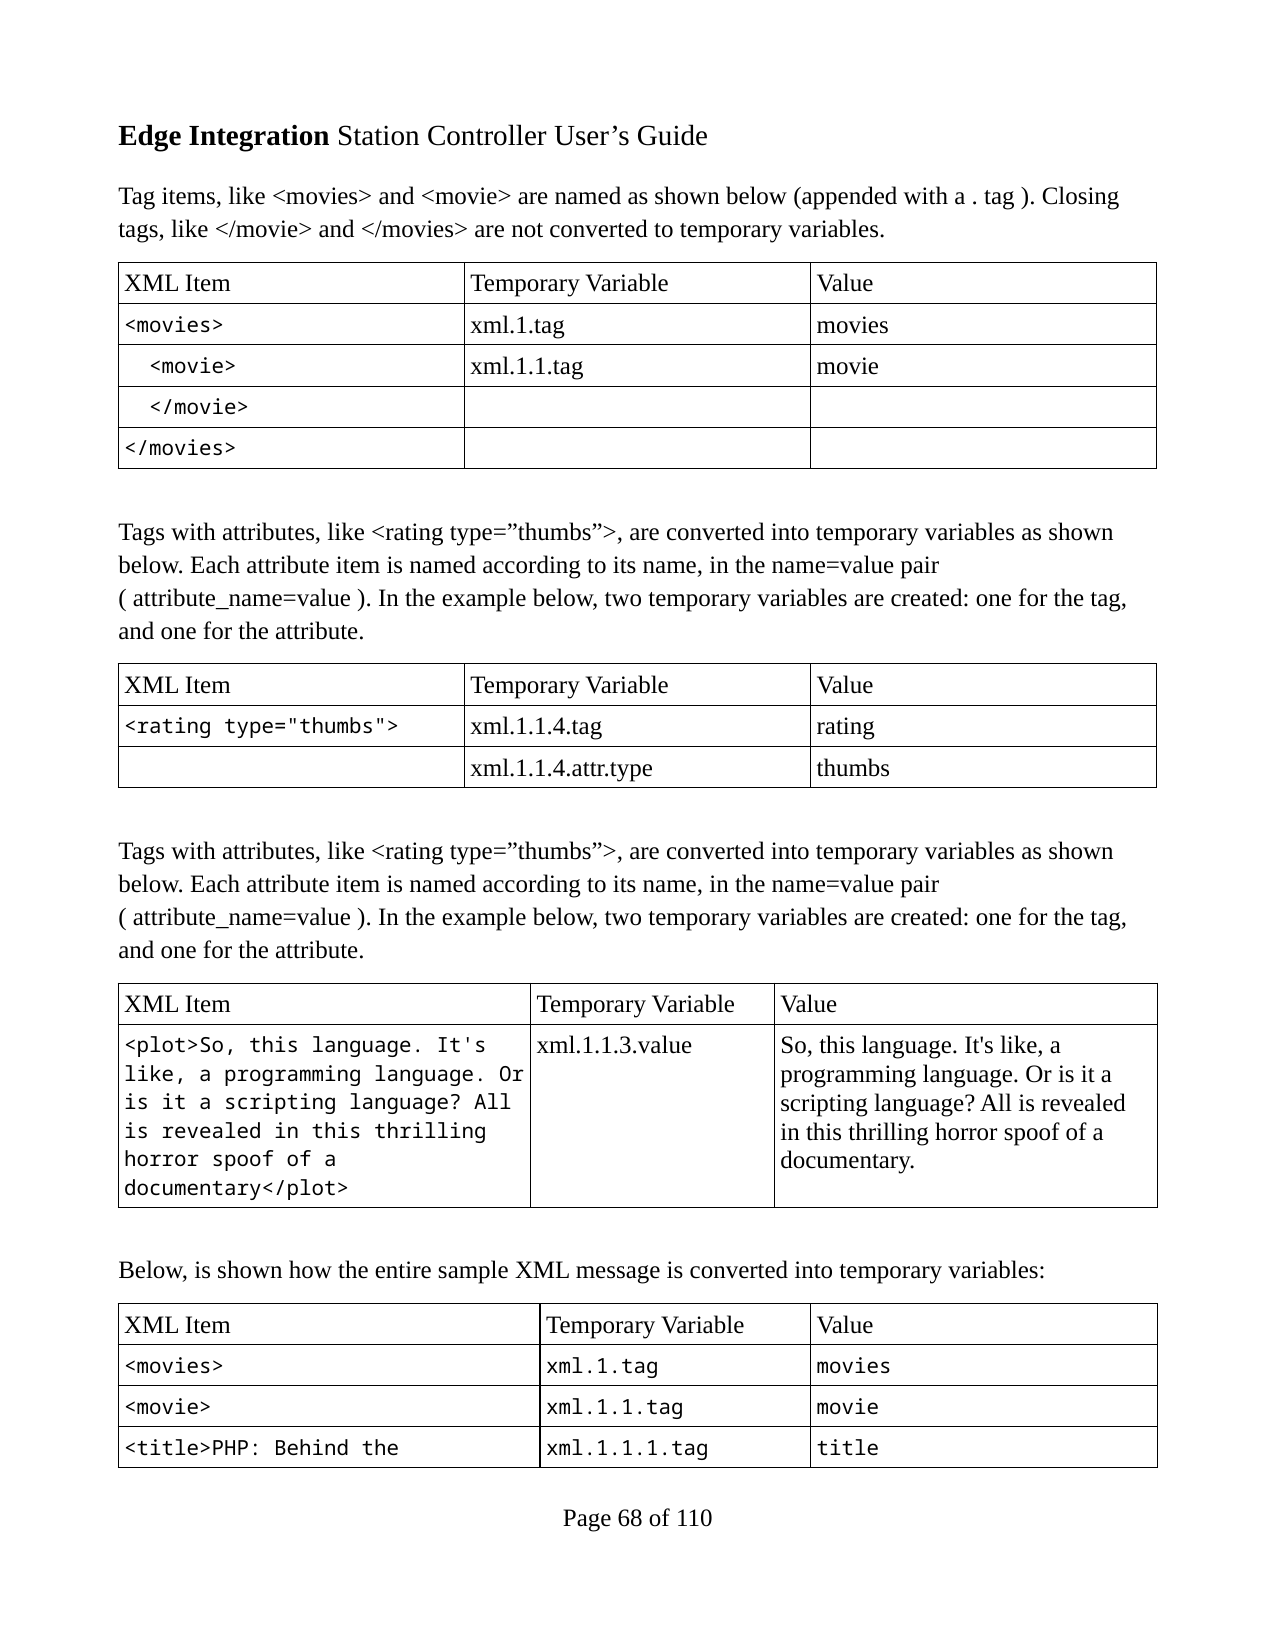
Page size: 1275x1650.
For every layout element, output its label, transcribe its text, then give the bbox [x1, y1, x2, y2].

table_cell </movies> [119, 428, 464, 468]
table_cell </movie> [119, 387, 464, 427]
table_cell movie [811, 345, 1156, 386]
table_cell <movie> [119, 345, 464, 386]
table_cell xml.1.tag [541, 1345, 810, 1385]
table_cell xml.1.1.4.tag [465, 706, 810, 746]
table_cell movie [811, 1386, 1157, 1426]
table_cell movies [811, 304, 1156, 344]
text Tags with attributes, like <rating type=”thumbs”>, are converted into temporary variables as shown below. Each attribute item is named according to its name, in the name=value pair ( attribute_name=value ). In the example below, two temporary variables are created: one for the tag, and one for the attribute. [118, 836, 1157, 963]
table_cell <movies> [119, 1345, 539, 1385]
table_cell title [811, 1427, 1157, 1467]
table_cell xml.1.1.tag [541, 1386, 810, 1426]
table_header Temporary Variable [531, 984, 774, 1024]
table_cell [465, 387, 810, 427]
table_cell [811, 428, 1156, 468]
table_header XML Item [119, 263, 464, 303]
table_cell thumbs [811, 747, 1156, 787]
table_cell <rating type="thumbs"> [119, 706, 464, 746]
text Tags with attributes, like <rating type=”thumbs”>, are converted into temporary variables as shown below. Each attribute item is named according to its name, in the name=value pair ( attribute_name=value ). In the example below, two temporary variables are created: one for the tag, and one for the attribute. [118, 517, 1157, 644]
table_header XML Item [119, 1304, 539, 1344]
table_cell xml.1.tag [465, 304, 810, 344]
text Below, is shown how the entire sample XML message is converted into temporary variables: [118, 1255, 1157, 1284]
table_header Temporary Variable [465, 664, 810, 704]
table_header XML Item [119, 984, 530, 1024]
table_cell <plot>So, this language. It's like, a programming language. Or is it a scripting language? All is revealed in this thrilling horror spoof of a documentary</plot> [119, 1025, 530, 1207]
table_header Temporary Variable [541, 1304, 810, 1344]
table_cell [465, 428, 810, 468]
text Tag items, like <movies> and <movie> are named as shown below (appended with a . tag ). Closing tags, like </movie> and </movies> are not converted to temporary variables. [118, 181, 1157, 243]
table_header Temporary Variable [465, 263, 810, 303]
table_header Value [811, 1304, 1157, 1344]
table_cell [119, 747, 464, 787]
table_header Value [811, 263, 1156, 303]
table_cell [811, 387, 1156, 427]
table_header Value [811, 664, 1156, 704]
table_header Value [775, 984, 1157, 1024]
table_cell xml.1.1.1.tag [541, 1427, 810, 1467]
table_cell <movie> [119, 1386, 539, 1426]
table_cell xml.1.1.4.attr.type [465, 747, 810, 787]
table_header XML Item [119, 664, 464, 704]
table_cell <title>PHP: Behind the [119, 1427, 539, 1467]
table_cell <movies> [119, 304, 464, 344]
table_cell rating [811, 706, 1156, 746]
table_cell xml.1.1.tag [465, 345, 810, 386]
table_cell So, this language. It's like, a programming language. Or is it a scripting language? All is revealed in this thrilling horror spoof of a documentary. [775, 1025, 1157, 1207]
table_cell movies [811, 1345, 1157, 1385]
table_cell xml.1.1.3.value [531, 1025, 774, 1207]
